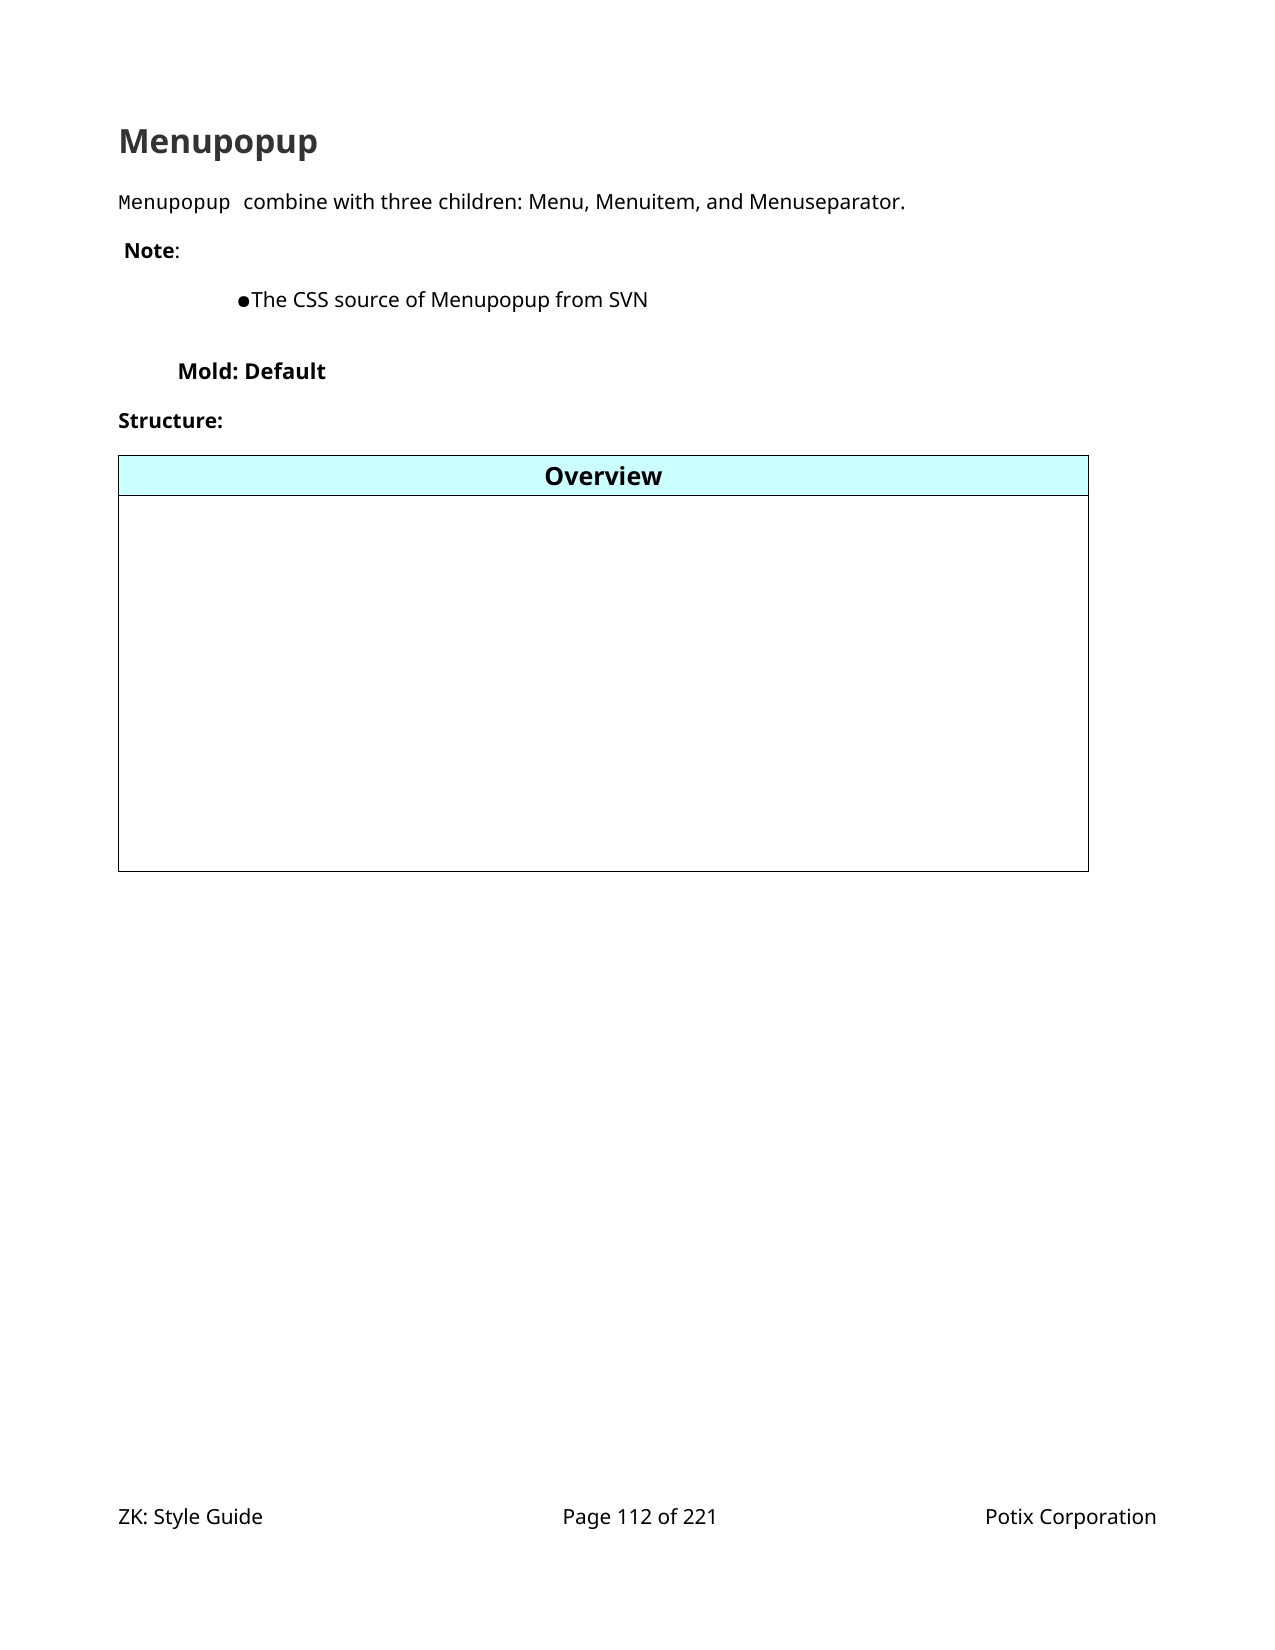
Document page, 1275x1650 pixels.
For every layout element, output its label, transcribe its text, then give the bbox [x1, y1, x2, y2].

subtitle Menupopup [118, 118, 1157, 163]
subtitle Mold: Default [177, 356, 1157, 386]
text Note: [118, 236, 1157, 264]
text Structure: [118, 406, 1157, 434]
table_header Overview [119, 456, 1088, 495]
text Menupopup combine with three children: Menu, Menuitem, and Menuseparator. [118, 187, 1157, 216]
table_cell [119, 496, 1088, 871]
list The CSS source of Menupopup from SVN [236, 285, 1157, 313]
